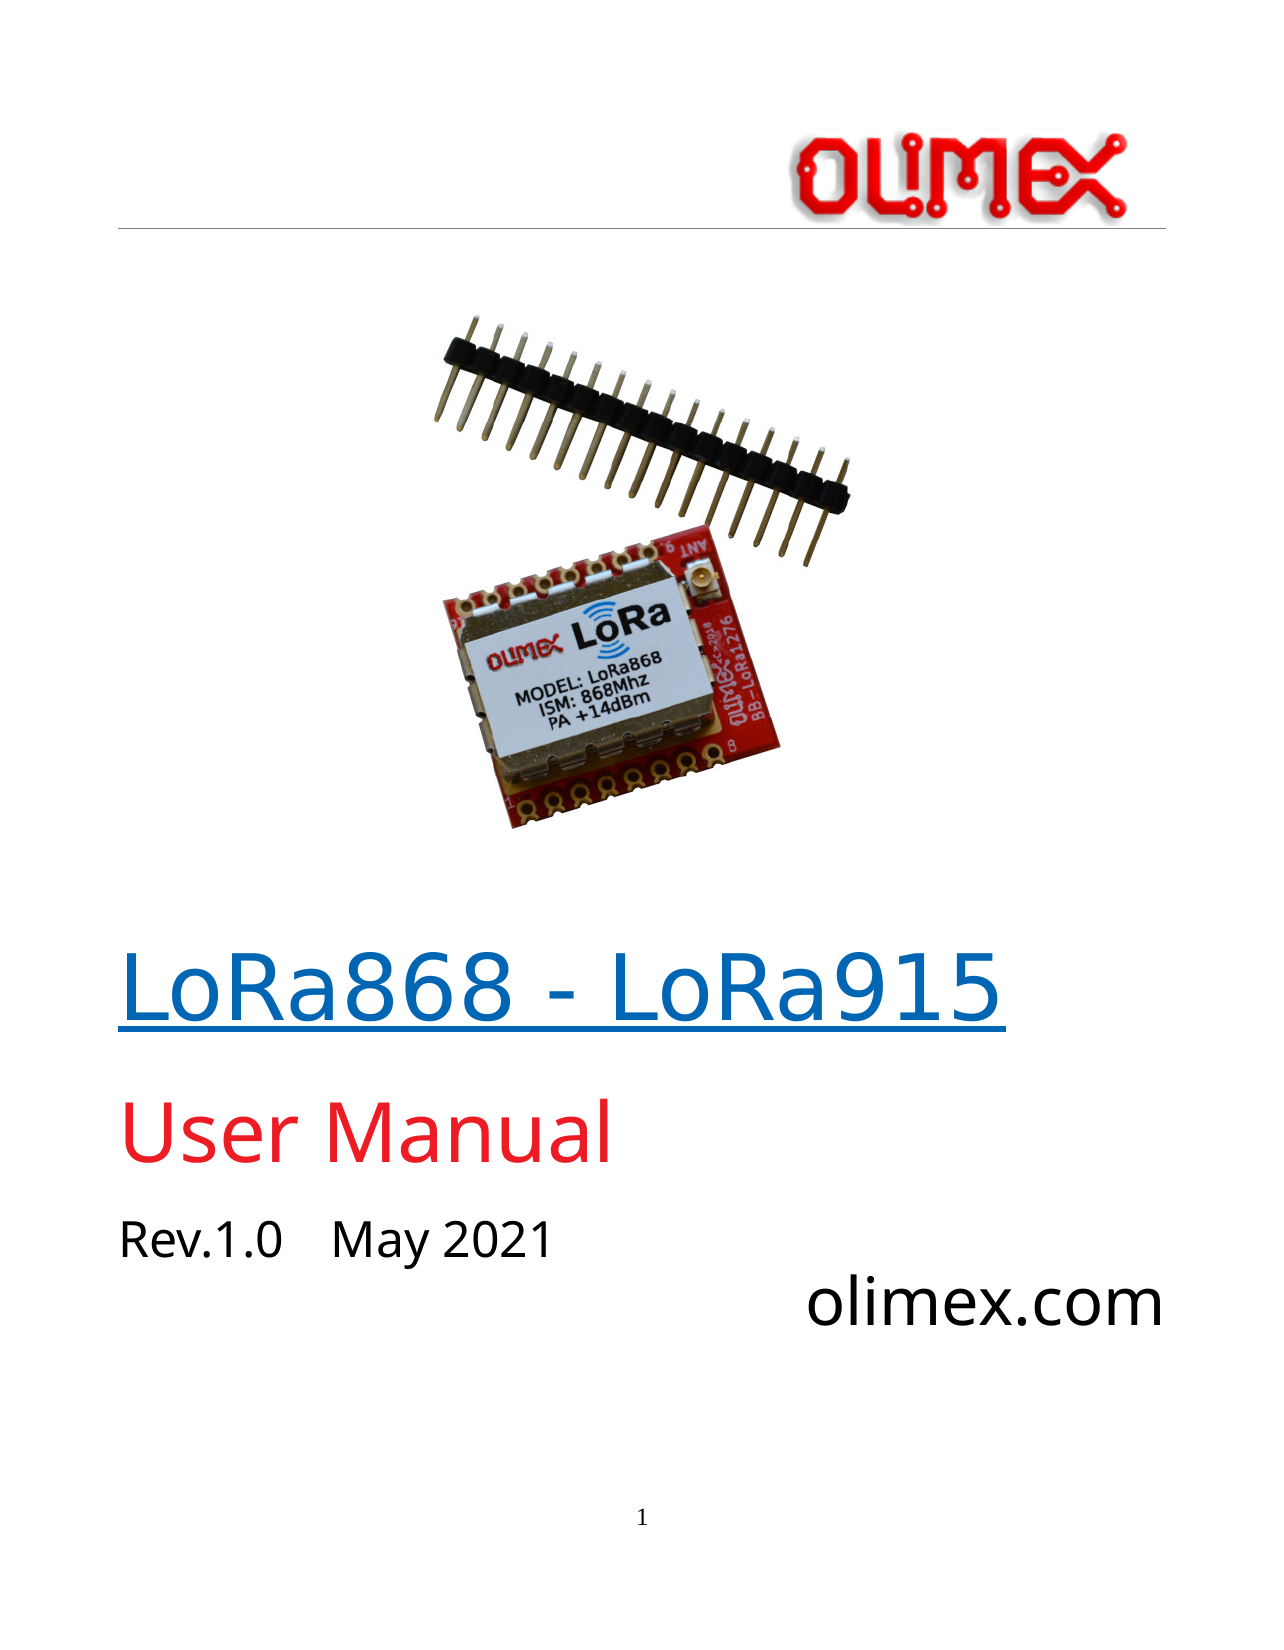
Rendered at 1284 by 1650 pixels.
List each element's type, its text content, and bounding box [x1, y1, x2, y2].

picture [377, 305, 907, 836]
picture [775, 124, 1150, 226]
text LoRa868 - LoRa915 [118, 919, 1166, 1046]
text Rev.1.0 May 2021 [118, 1202, 1166, 1271]
text olimex.com [118, 1271, 1166, 1339]
text User Manual [118, 1061, 1166, 1187]
